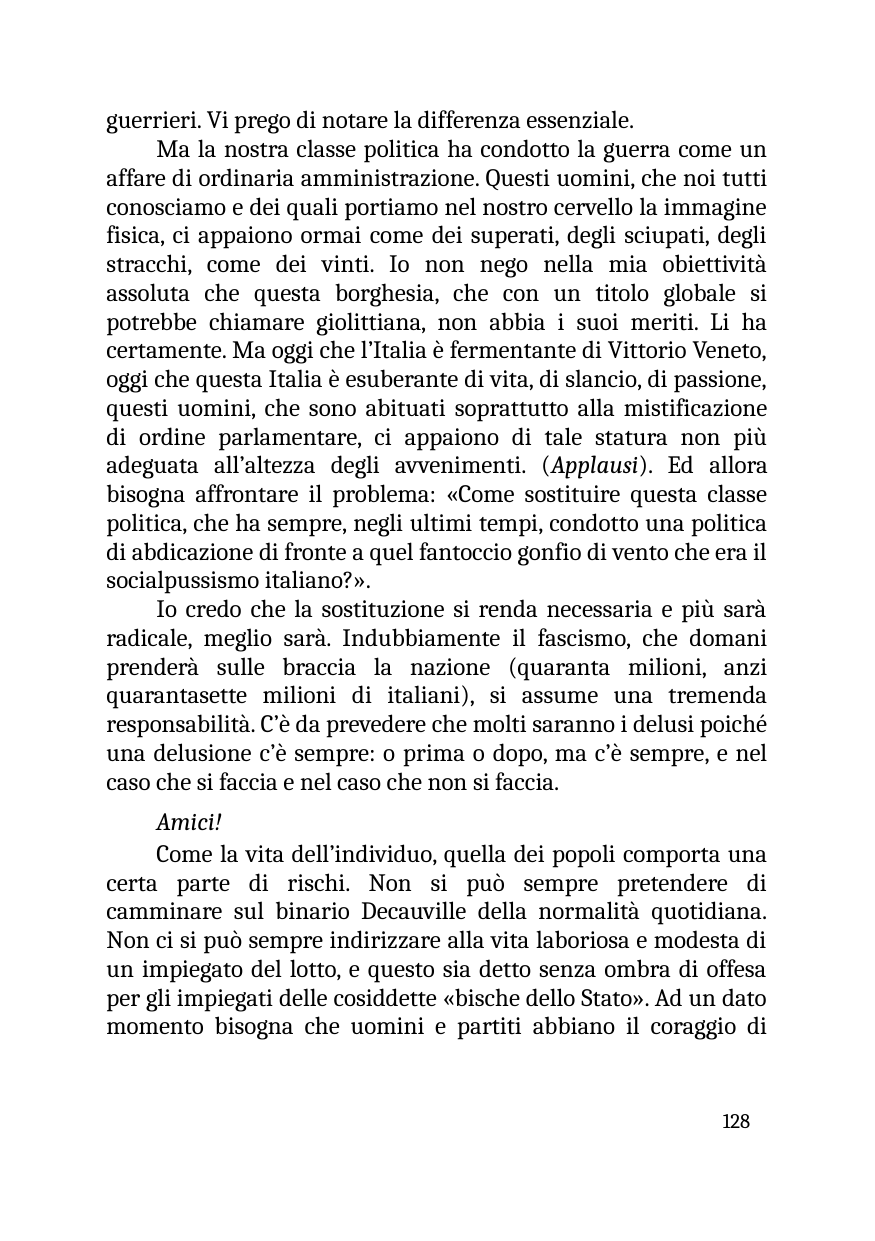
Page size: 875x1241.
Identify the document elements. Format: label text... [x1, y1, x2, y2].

text guerrieri. Vi prego di notare la differenza essenziale. [106, 106, 768, 135]
text Come la vita dell’individuo, quella dei popoli comporta una certa parte di rischi. Non si può sempre pretendere di camminare sul binario Decauville della normalità quotidiana. Non ci si può sempre indirizzare alla vita laboriosa e modesta di un impiegato del lotto, e questo sia detto senza ombra di offesa per gli impiegati delle cosiddette «bische dello Stato». Ad un dato momento bisogna che uomini e partiti abbiano il coraggio di [106, 840, 768, 1041]
text Io credo che la sostituzione si renda necessaria e più sarà radicale, meglio sarà. Indubbiamente il fascismo, che domani prenderà sulle braccia la nazione (quaranta milioni, anzi quarantasette milioni di italiani), si assume una tremenda responsabilità. C’è da prevedere che molti saranno i delusi poiché una delusione c’è sempre: o prima o dopo, ma c’è sempre, e nel caso che si faccia e nel caso che non si faccia. [106, 595, 768, 796]
text Amici! [106, 808, 768, 837]
text Ma la nostra classe politica ha condotto la guerra come un affare di ordinaria amministrazione. Questi uomini, che noi tutti conosciamo e dei quali portiamo nel nostro cervello la immagine fisica, ci appaiono ormai come dei superati, degli sciupati, degli stracchi, come dei vinti. Io non nego nella mia obiettività assoluta che questa borghesia, che con un titolo globale si potrebbe chiamare giolittiana, non abbia i suoi meriti. Li ha certamente. Ma oggi che l’Italia è fermentante di Vittorio Veneto, oggi che questa Italia è esuberante di vita, di slancio, di passione, questi uomini, che sono abituati soprattutto alla mistificazione di ordine parlamentare, ci appaiono di tale statura non più adeguata all’altezza degli avvenimenti. (Applausi). Ed allora bisogna affrontare il problema: «Come sostituire questa classe politica, che ha sempre, negli ultimi tempi, condotto una politica di abdicazione di fronte a quel fantoccio gonfio di vento che era il socialpussismo italiano?». [106, 135, 768, 595]
